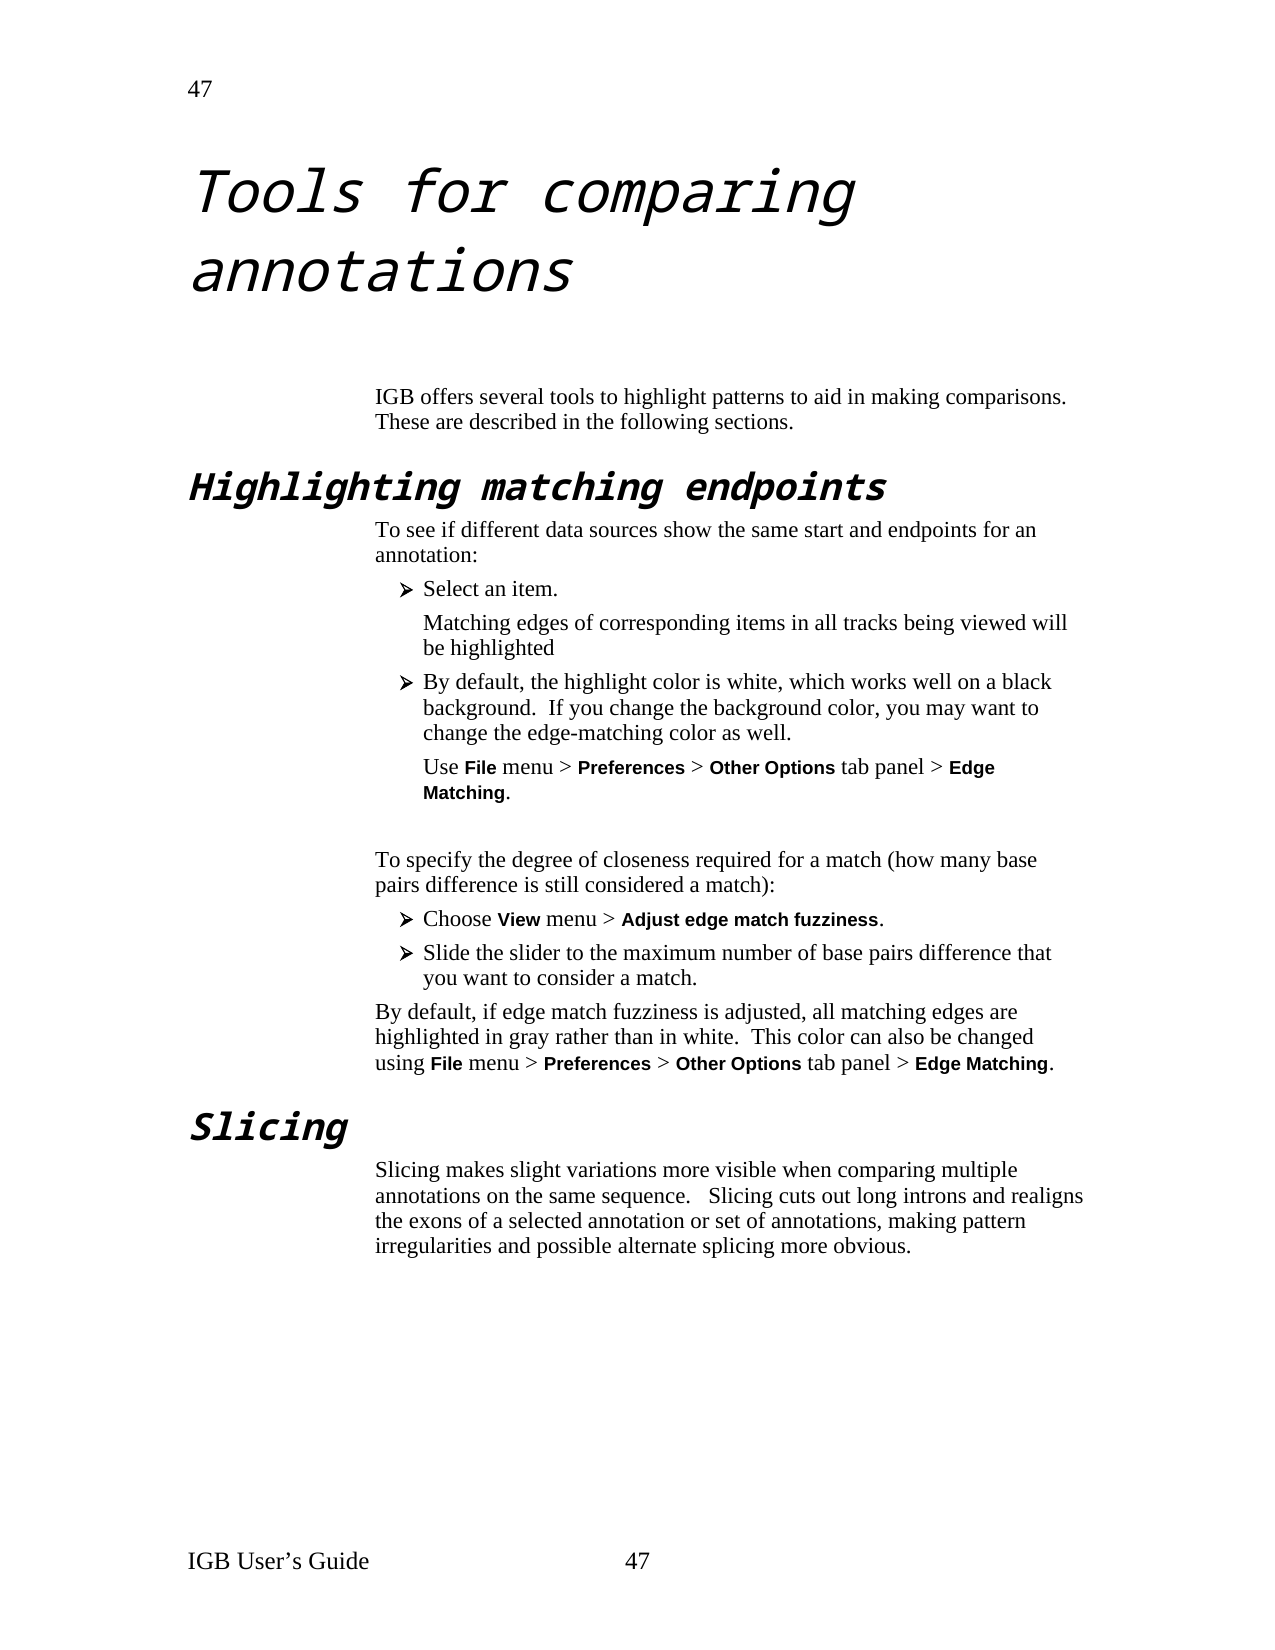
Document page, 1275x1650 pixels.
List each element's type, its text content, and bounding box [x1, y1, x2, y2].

list Slide the slider to the maximum number of base pairs difference that you want to consider a match. [399, 939, 1087, 990]
subtitle Tools for comparing annotations [187, 150, 1087, 309]
list By default, the highlight color is white, which works well on a black background. If you change the background color, you may want to change the edge-matching color as well. [399, 669, 1087, 745]
subtitle Slicing [187, 1100, 1087, 1151]
list Matching edges of corresponding items in all tracks being viewed will be highlighted [399, 610, 1087, 661]
text IGB offers several tools to highlight patterns to aid in making comparisons. These are described in the following sections. [375, 384, 1087, 435]
list Use File menu > Preferences > Other Options tab panel > Edge Matching. [399, 754, 1087, 804]
subtitle Highlighting matching endpoints [187, 460, 1087, 511]
list Select an item. [399, 576, 1087, 602]
text To specify the degree of closeness required for a match (how many base pairs difference is still considered a match): [375, 847, 1087, 897]
list Choose View menu > Adjust edge match fuzziness. [399, 906, 1087, 931]
text To see if different data sources show the same start and endpoints for an annotation: [375, 517, 1087, 568]
text Slicing makes slight variations more visible when comparing multiple annotations on the same sequence. Slicing cuts out long introns and realigns the exons of a selected annotation or set of annotations, making pattern irregularities and possible alternate splicing more obvious. [375, 1157, 1087, 1259]
text By default, if edge match fuzziness is adjusted, all matching edges are highlighted in gray rather than in white. This color can also be changed using File menu > Preferences > Other Options tab panel > Edge Matching. [375, 999, 1087, 1075]
